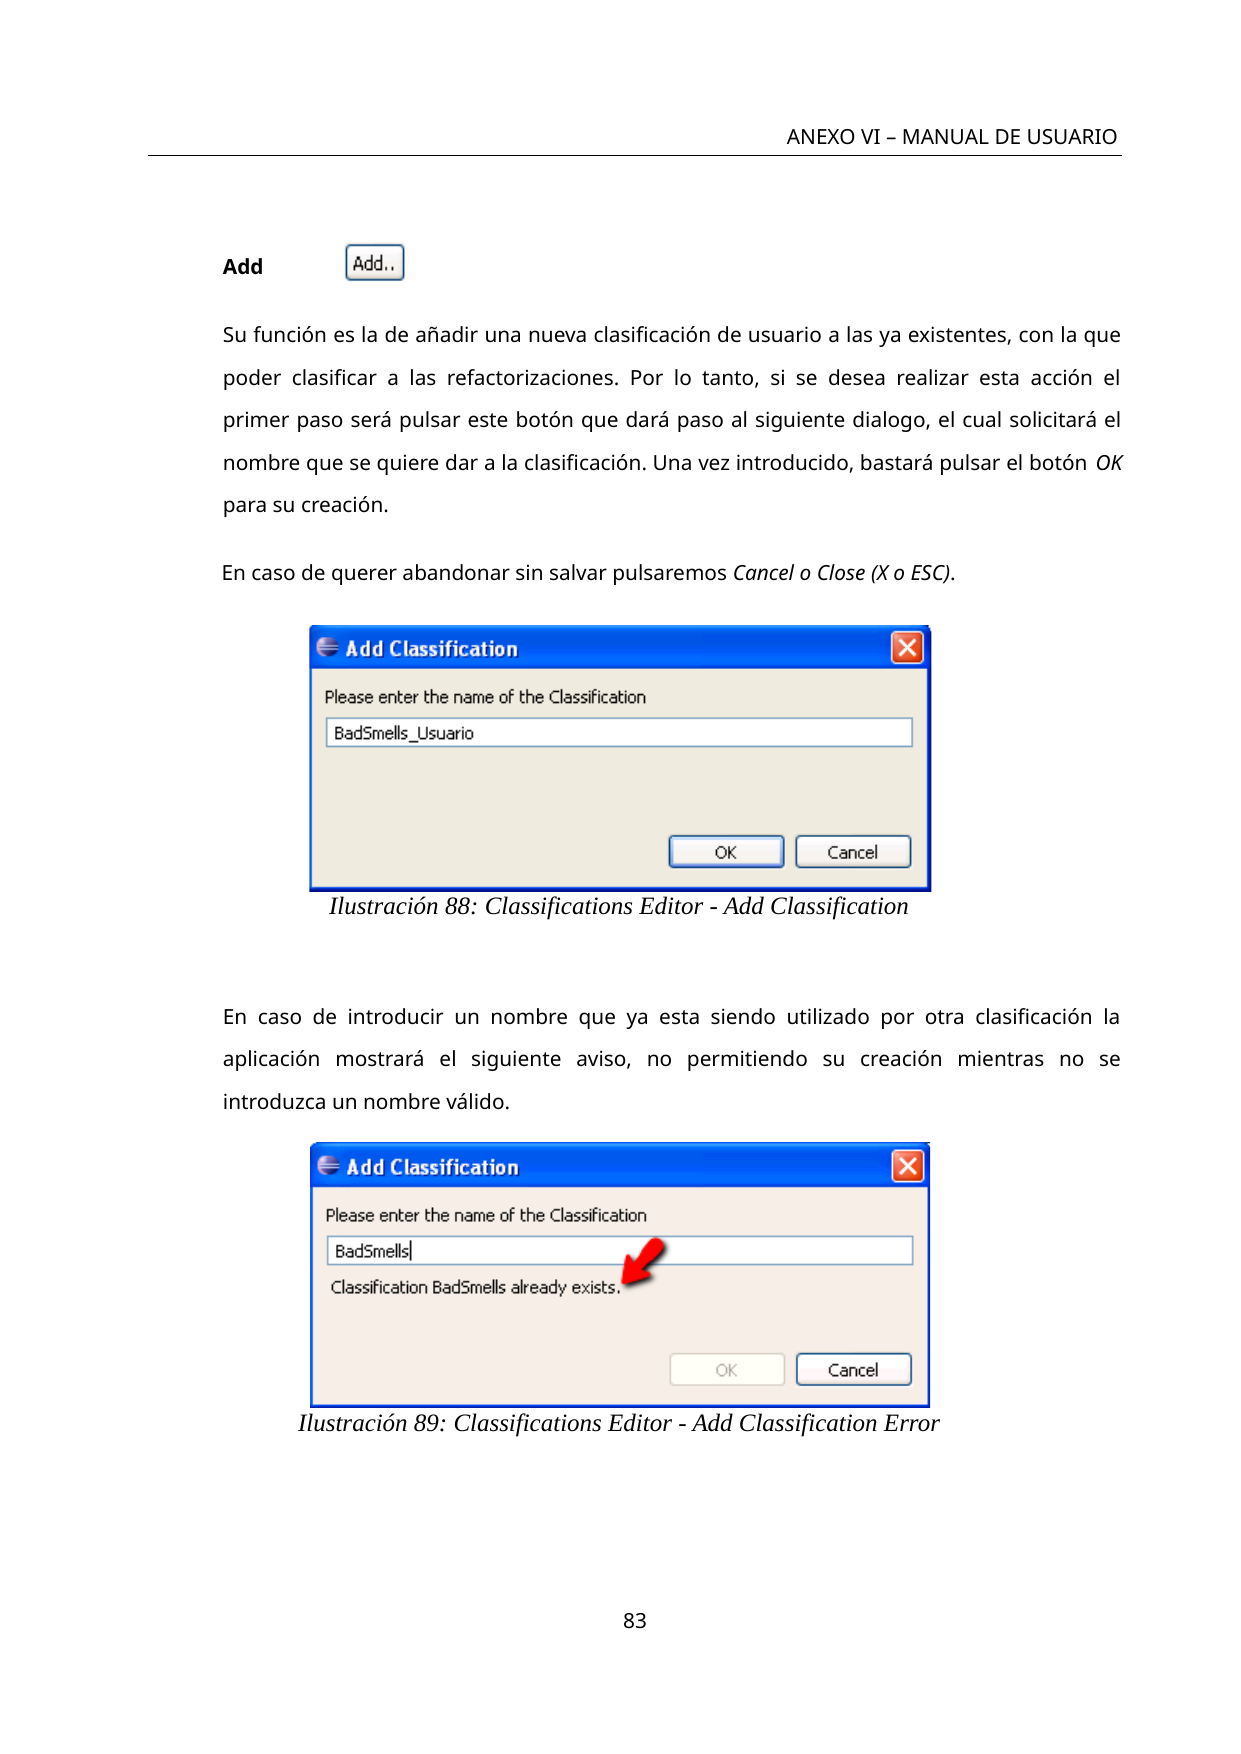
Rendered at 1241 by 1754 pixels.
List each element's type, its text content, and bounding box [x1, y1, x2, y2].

text Ilustración 88: Classifications Editor - Add Classification [309, 892, 931, 920]
text [411, 252, 1122, 281]
text Ilustración 89: Classifications Editor - Add Classification Error [279, 1155, 962, 1437]
text Add [223, 252, 338, 281]
picture [310, 1142, 931, 1408]
picture [309, 625, 932, 892]
text En caso de introducir un nombre que ya esta siendo utilizado por otra clasificación la aplicación mostrará el siguiente aviso, no permitiendo su creación mientras no se introduzca un nombre válido. [223, 1002, 1122, 1116]
text Su función es la de añadir una nueva clasificación de usuario a las ya existentes, con la que poder clasificar a las refactorizaciones. Por lo tanto, si se desea realizar esta acción el primer paso será pulsar este botón que dará paso al siguiente dialogo, el cual solicitará el nombre que se quiere dar a la clasificación. Una vez introducido, bastará pulsar el botón OK para su creación. [223, 320, 1122, 519]
text En caso de querer abandonar sin salvar pulsaremos Cancel o Close (X o ESC). [148, 558, 1122, 587]
